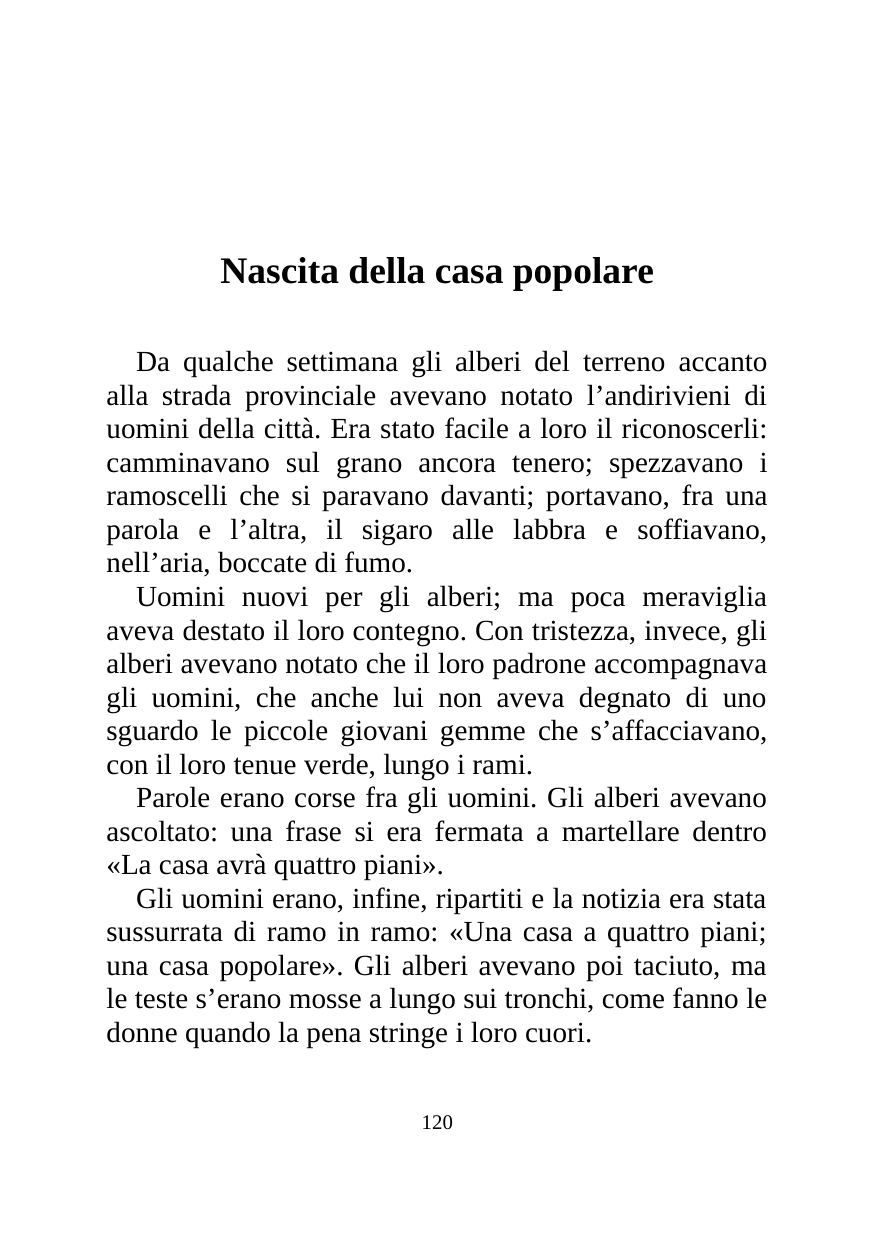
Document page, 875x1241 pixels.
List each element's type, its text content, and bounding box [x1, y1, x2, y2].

text Da qualche settimana gli alberi del terreno accanto alla strada provinciale avevano notato l’andirivieni di uomini della città. Era stato facile a loro il riconoscerli: camminavano sul grano ancora tenero; spezzavano i ramoscelli che si paravano davanti; portavano, fra una parola e l’altra, il sigaro alle labbra e soffiavano, nell’aria, boccate di fumo. [106, 344, 768, 579]
subtitle Nascita della casa popolare [106, 248, 768, 291]
text Gli uomini erano, infine, ripartiti e la notizia era stata sussurrata di ramo in ramo: «Una casa a quattro piani; una casa popolare». Gli alberi avevano poi taciuto, ma le teste s’erano mosse a lungo sui tronchi, come fanno le donne quando la pena stringe i loro cuori. [106, 881, 768, 1049]
text Uomini nuovi per gli alberi; ma poca meraviglia aveva destato il loro contegno. Con tristezza, invece, gli alberi avevano notato che il loro padrone accompagnava gli uomini, che anche lui non aveva degnato di uno sguardo le piccole giovani gemme che s’affacciavano, con il loro tenue verde, lungo i rami. [106, 579, 768, 780]
text Parole erano corse fra gli uomini. Gli alberi avevano ascoltato: una frase si era fermata a martellare dentro «La casa avrà quattro piani». [106, 780, 768, 881]
